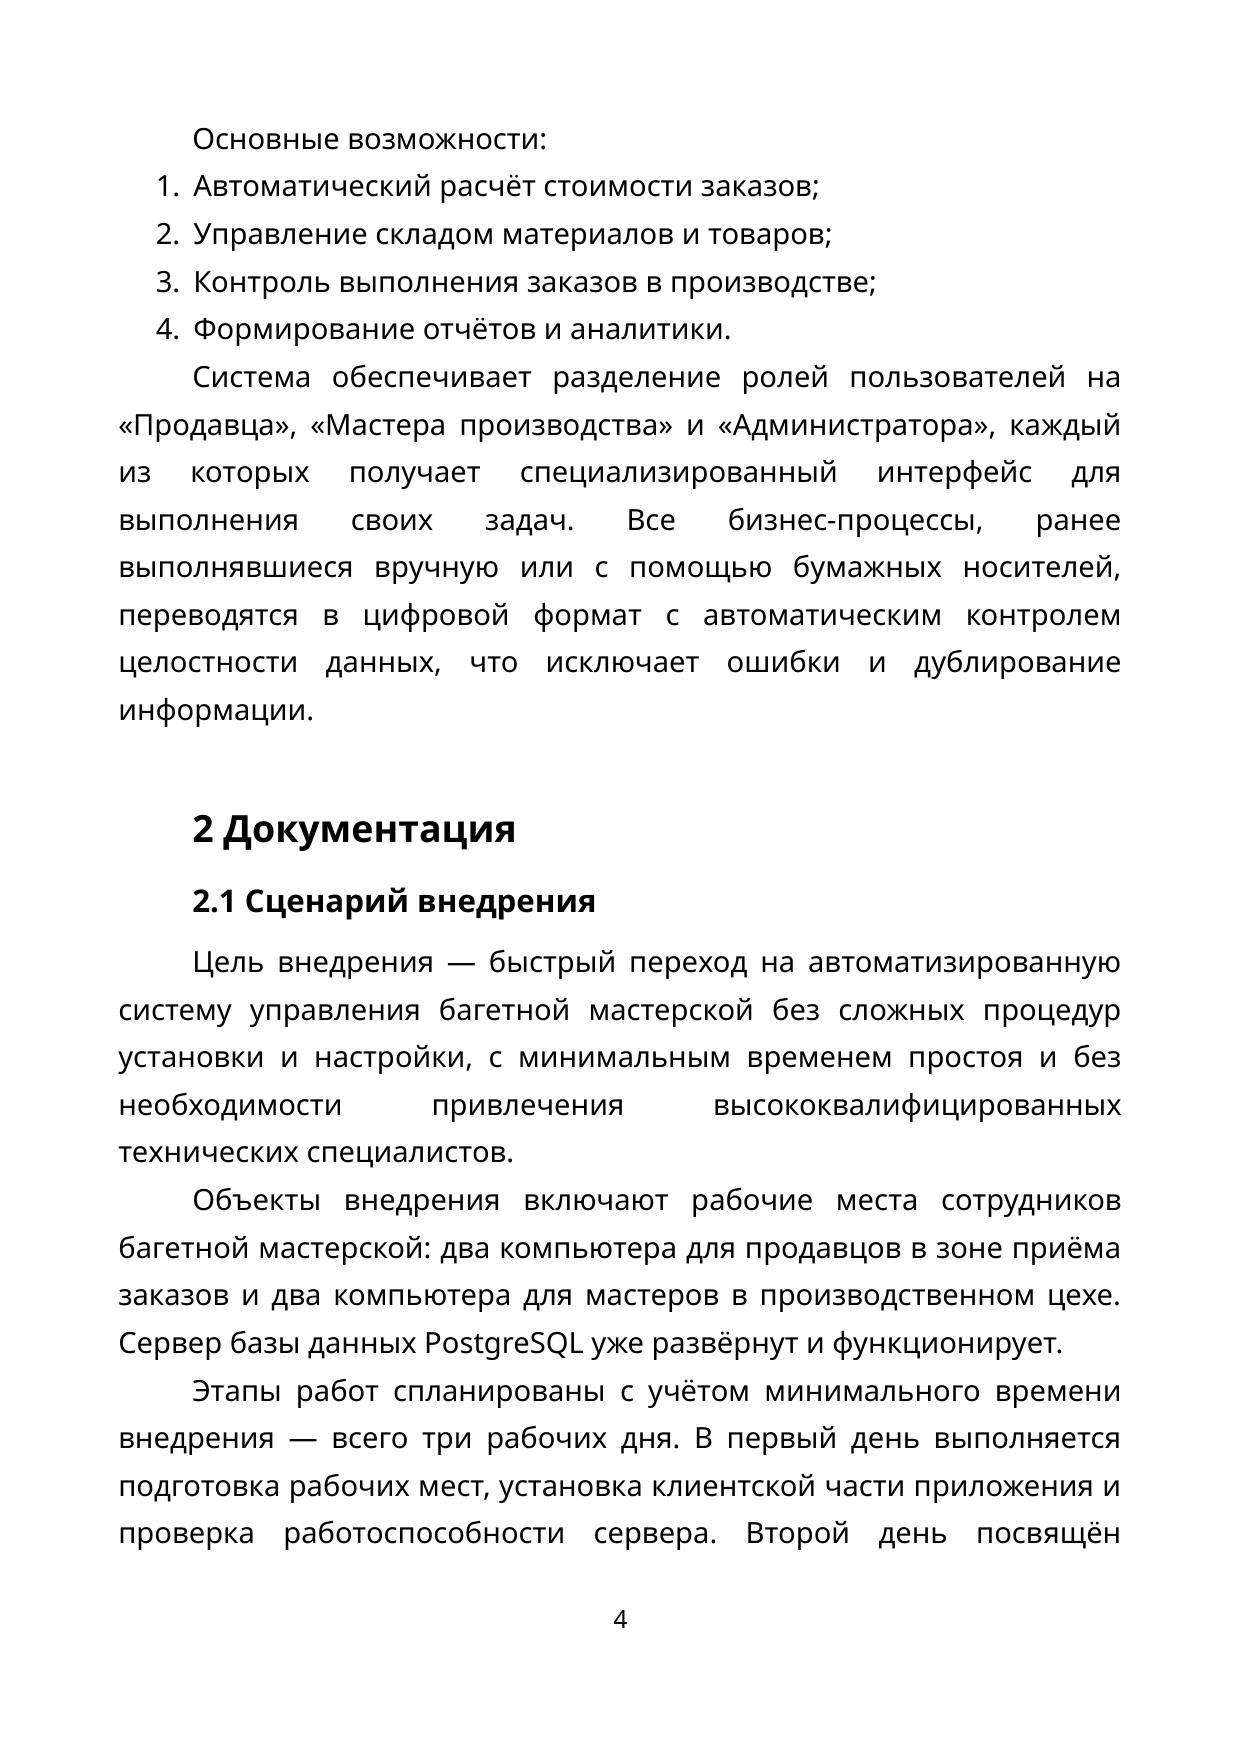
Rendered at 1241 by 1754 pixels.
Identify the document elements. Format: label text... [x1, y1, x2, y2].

text Этапы работ спланированы с учётом минимального времени внедрения — всего три рабочих дня. В первый день выполняется подготовка рабочих мест, установка клиентской части приложения и проверка работоспособности сервера. Второй день посвящён [118, 1370, 1122, 1552]
list Управление складом материалов и товаров; [156, 213, 1122, 253]
list Формирование отчётов и аналитики. [156, 308, 1122, 348]
subtitle 2 Документация [118, 802, 1122, 853]
text Объекты внедрения включают рабочие места сотрудников багетной мастерской: два компьютера для продавцов в зоне приёма заказов и два компьютера для мастеров в производственном цехе. Сервер базы данных PostgreSQL уже развёрнут и функционирует. [118, 1179, 1122, 1362]
subtitle 2.1 Сценарий внедрения [118, 878, 1122, 921]
text Основные возможности: [118, 118, 1122, 158]
list Контроль выполнения заказов в производстве; [156, 261, 1122, 301]
list Автоматический расчёт стоимости заказов; [156, 166, 1122, 205]
text Цель внедрения — быстрый переход на автоматизированную систему управления багетной мастерской без сложных процедур установки и настройки, с минимальным временем простоя и без необходимости привлечения высококвалифицированных технических специалистов. [118, 941, 1122, 1171]
text Система обеспечивает разделение ролей пользователей на «Продавца», «Мастера производства» и «Администратора», каждый из которых получает специализированный интерфейс для выполнения своих задач. Все бизнес-процессы, ранее выполнявшиеся вручную или с помощью бумажных носителей, переводятся в цифровой формат с автоматическим контролем целостности данных, что исключает ошибки и дублирование информации. [118, 356, 1122, 729]
